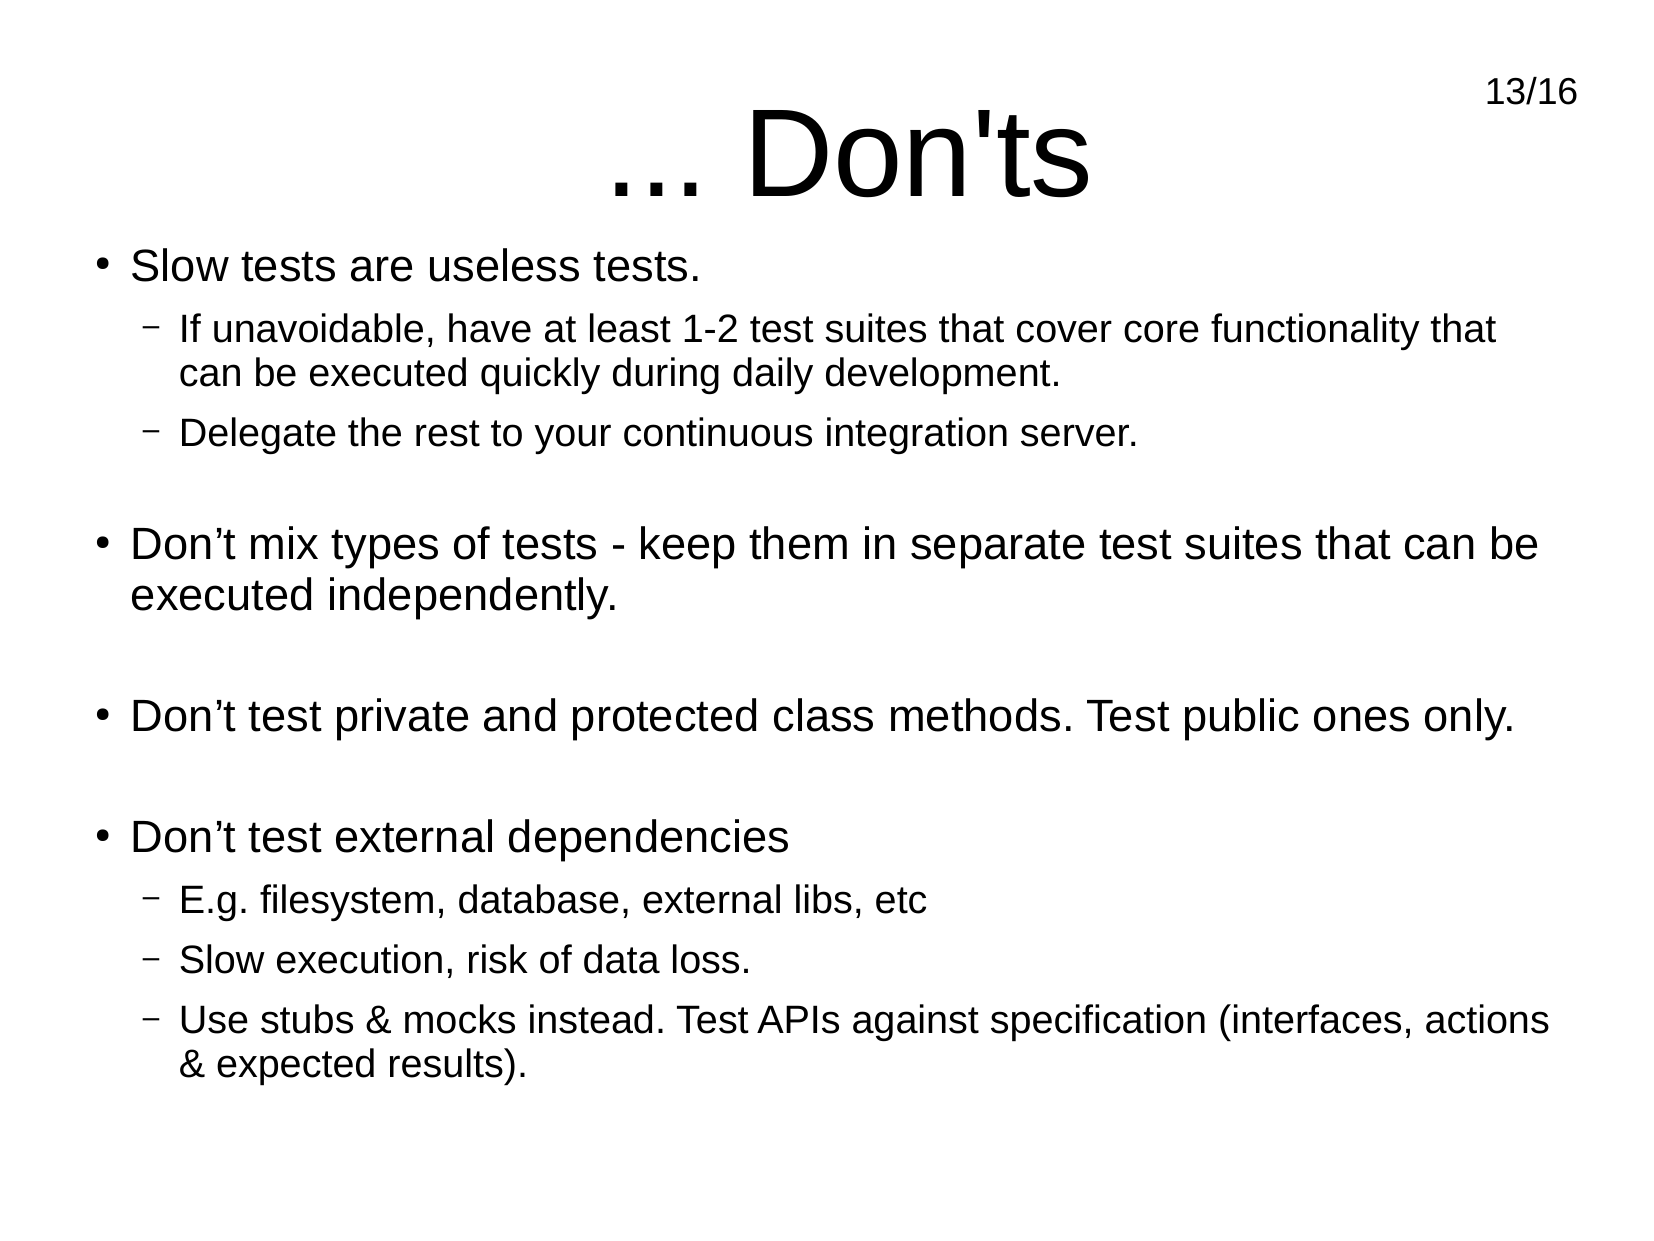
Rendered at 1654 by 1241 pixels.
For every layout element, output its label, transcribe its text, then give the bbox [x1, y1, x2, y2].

text_box <number>/16 [1470, 63, 1606, 121]
title ... Don'ts [82, 49, 1571, 240]
list Slow tests are useless tests. If unavoidable, have at least 1-2 test suites that cover core functionality that can be executed quickly during daily development. Delegate the rest to your continuous integration server. Don’t mix types of tests - keep them in separate test suites that can be executed independently. Don’t test private and protected class methods. Test public ones only. Don’t test external dependencies E.g. filesystem, database, external libs, etc Slow execution, risk of data loss. Use stubs & mocks instead. Test APIs against specification (interfaces, actions & expected results). [82, 240, 1571, 1096]
